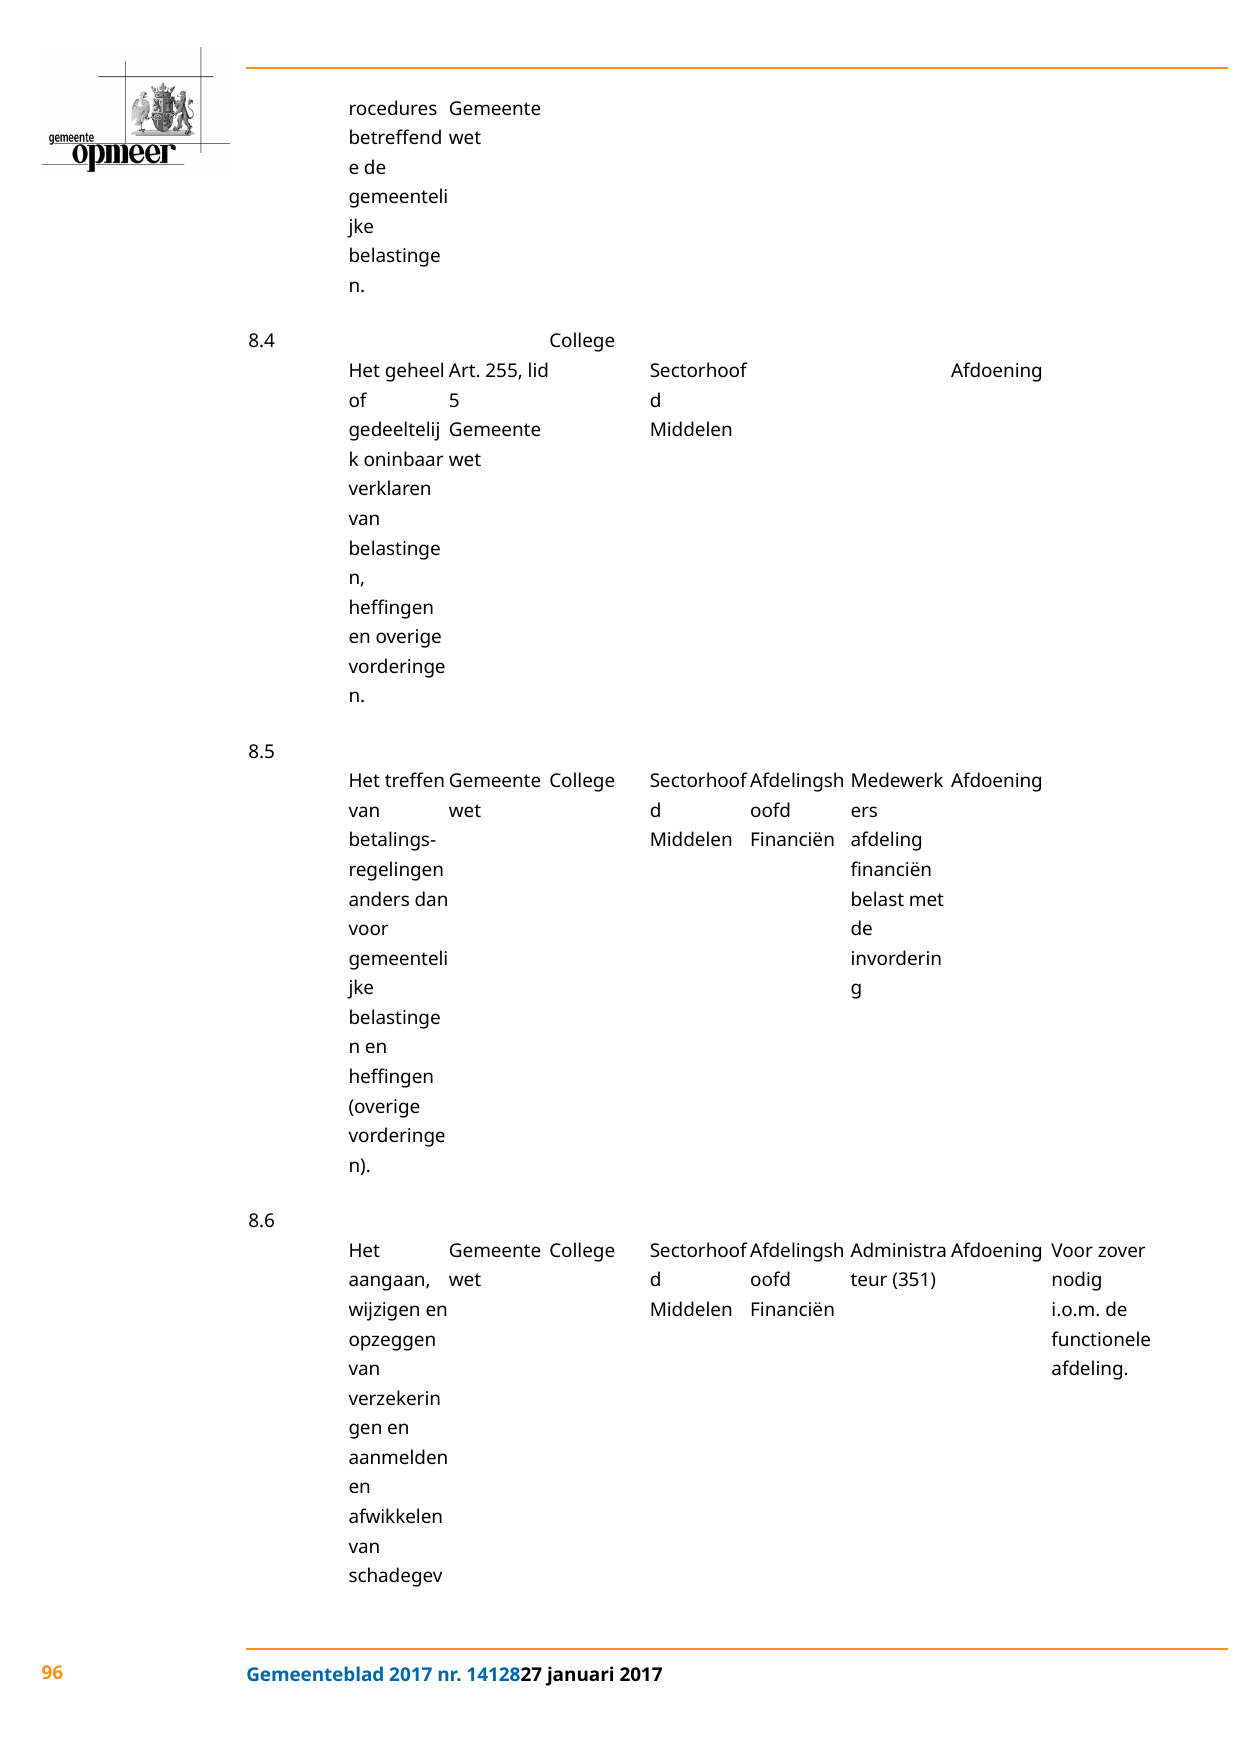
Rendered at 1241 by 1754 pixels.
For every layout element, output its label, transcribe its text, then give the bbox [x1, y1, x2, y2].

table_cell Afdelingshoofd Financiën [750, 738, 850, 1207]
table_cell Afdoening [951, 328, 1051, 738]
table_cell [1051, 328, 1152, 738]
table_cell [951, 95, 1051, 328]
table_cell College [549, 738, 649, 1207]
picture [41, 47, 231, 172]
table_cell Afdoening [951, 1208, 1051, 1588]
table_cell Het aangaan, wijzigen en opzeggen van verzekeringen en aanmelden en afwikkelen van schadegev [348, 1208, 449, 1588]
table_cell [248, 95, 348, 328]
table_cell Administrateur (351) [850, 1208, 951, 1588]
table_cell Art. 255, lid 5 Gemeentewet [449, 328, 549, 738]
table_cell Het treffen van betalings- regelingen anders dan voor gemeentelijke belastingen en heffingen (overige vorderingen). [348, 738, 449, 1207]
table_cell 8.5 [248, 738, 348, 1207]
table_cell Sectorhoofd Middelen [650, 1208, 750, 1588]
table_cell 8.6 [248, 1208, 348, 1588]
table_cell [1051, 738, 1152, 1207]
table_cell Het geheel of gedeeltelijk oninbaar verklaren van belastingen, heffingen en overige vorderingen. [348, 328, 449, 738]
table_cell [850, 328, 951, 738]
table_cell College [549, 1208, 649, 1588]
table_cell [650, 95, 750, 328]
table_cell Gemeentewet [449, 1208, 549, 1588]
table_cell Voor zover nodig i.o.m. de functionele afdeling. [1051, 1208, 1152, 1588]
table_cell [850, 95, 951, 328]
table_cell Afdoening [951, 738, 1051, 1207]
table_cell Medewerkers afdeling financiën belast met de invordering [850, 738, 951, 1207]
table_cell [750, 95, 850, 328]
table_cell [1051, 95, 1152, 328]
table_cell Sectorhoofd Middelen [650, 328, 750, 738]
table_cell Sectorhoofd Middelen [650, 738, 750, 1207]
table_cell Gemeentewet [449, 738, 549, 1207]
table_cell Gemeentewet [449, 95, 549, 328]
table_cell rocedures betreffende de gemeentelijke belastingen. [348, 95, 449, 328]
table_cell College [549, 328, 649, 738]
table_cell Afdelingshoofd Financiën [750, 1208, 850, 1588]
table_cell 8.4 [248, 328, 348, 738]
table_cell [549, 95, 649, 328]
table_cell [750, 328, 850, 738]
